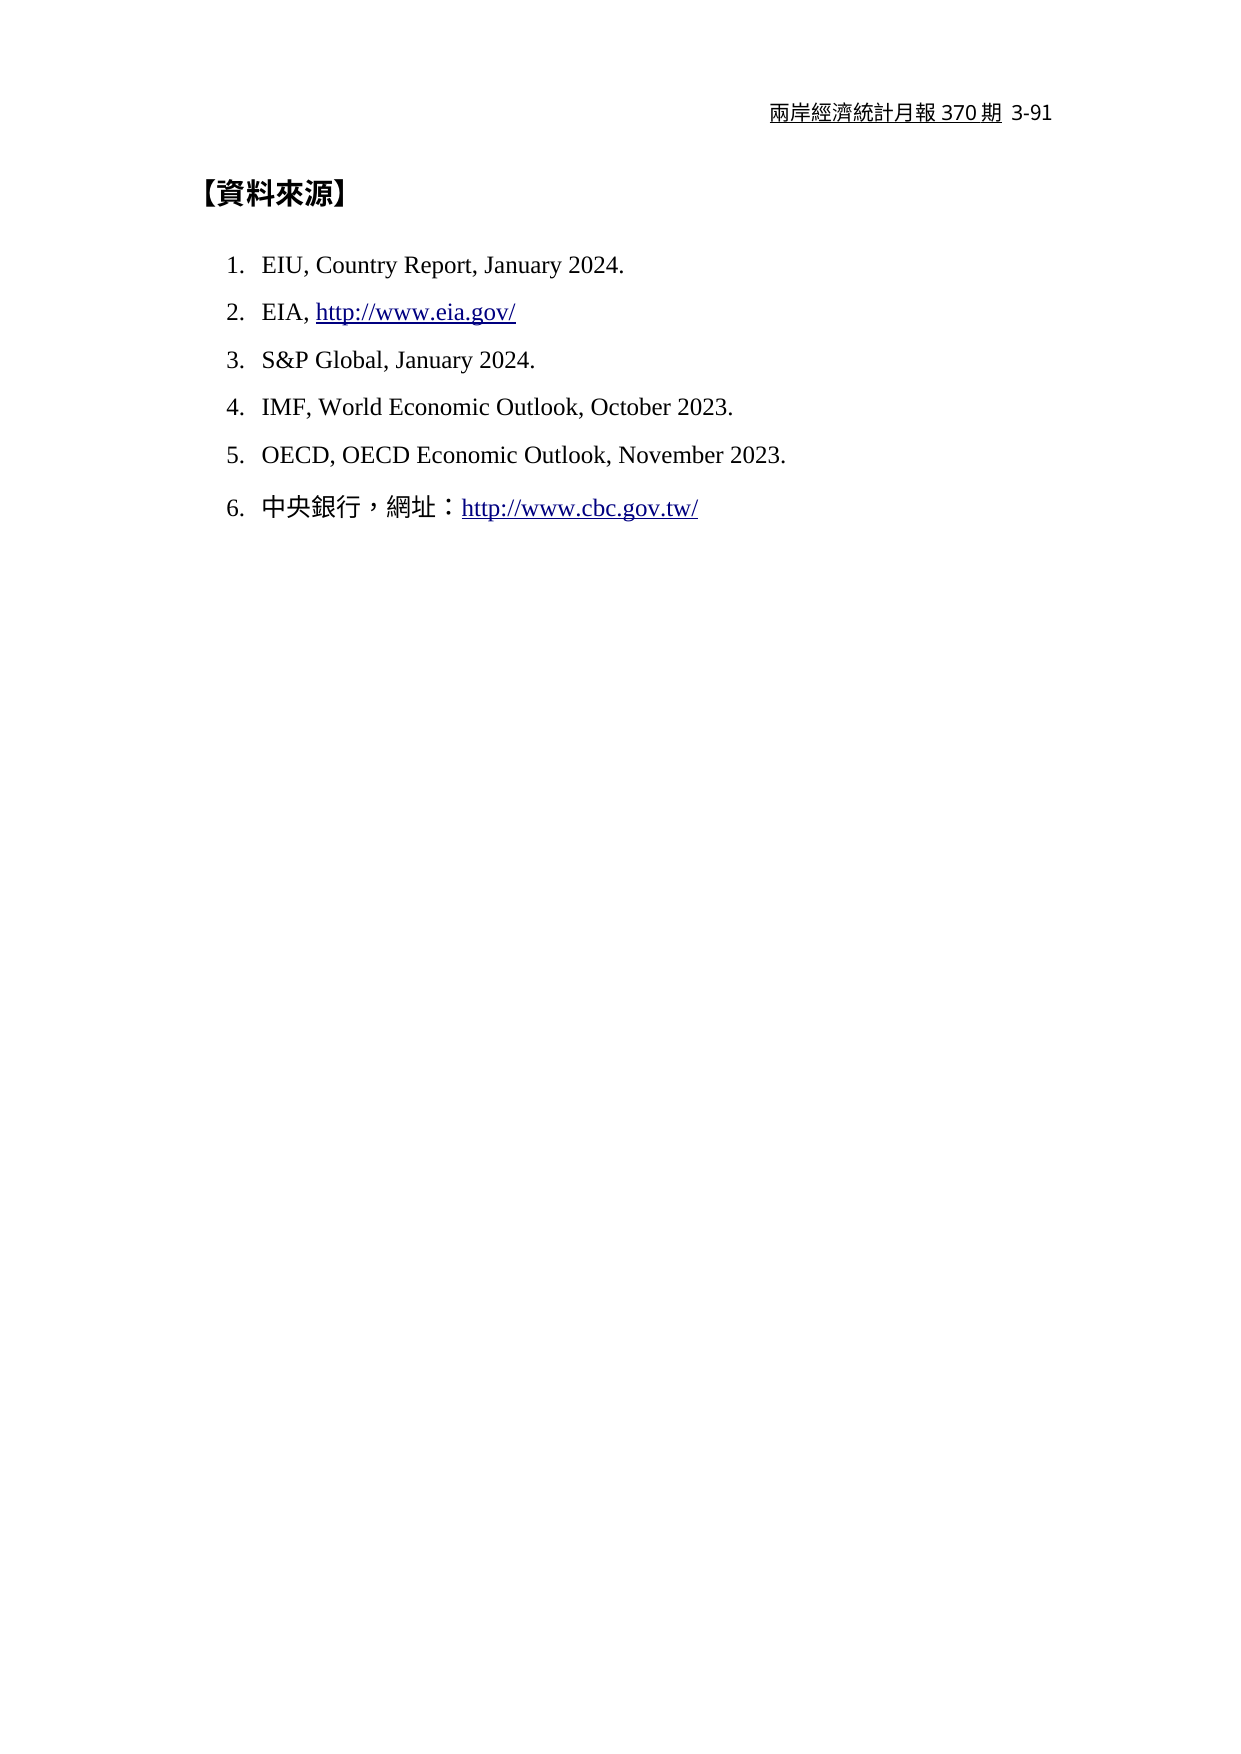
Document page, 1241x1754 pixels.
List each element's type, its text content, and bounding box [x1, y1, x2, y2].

list EIU, Country Report, January 2024. [226, 250, 1053, 279]
list IMF, World Economic Outlook, October 2023. [226, 392, 1053, 421]
list OECD, OECD Economic Outlook, November 2023. [226, 440, 1053, 469]
text 【資料來源】 [187, 150, 1053, 212]
list 中央銀行，網址：http://www.cbc.gov.tw/ [226, 487, 1053, 524]
list EIA, http://www.eia.gov/ [226, 297, 1053, 326]
list S&P Global, January 2024. [226, 345, 1053, 374]
